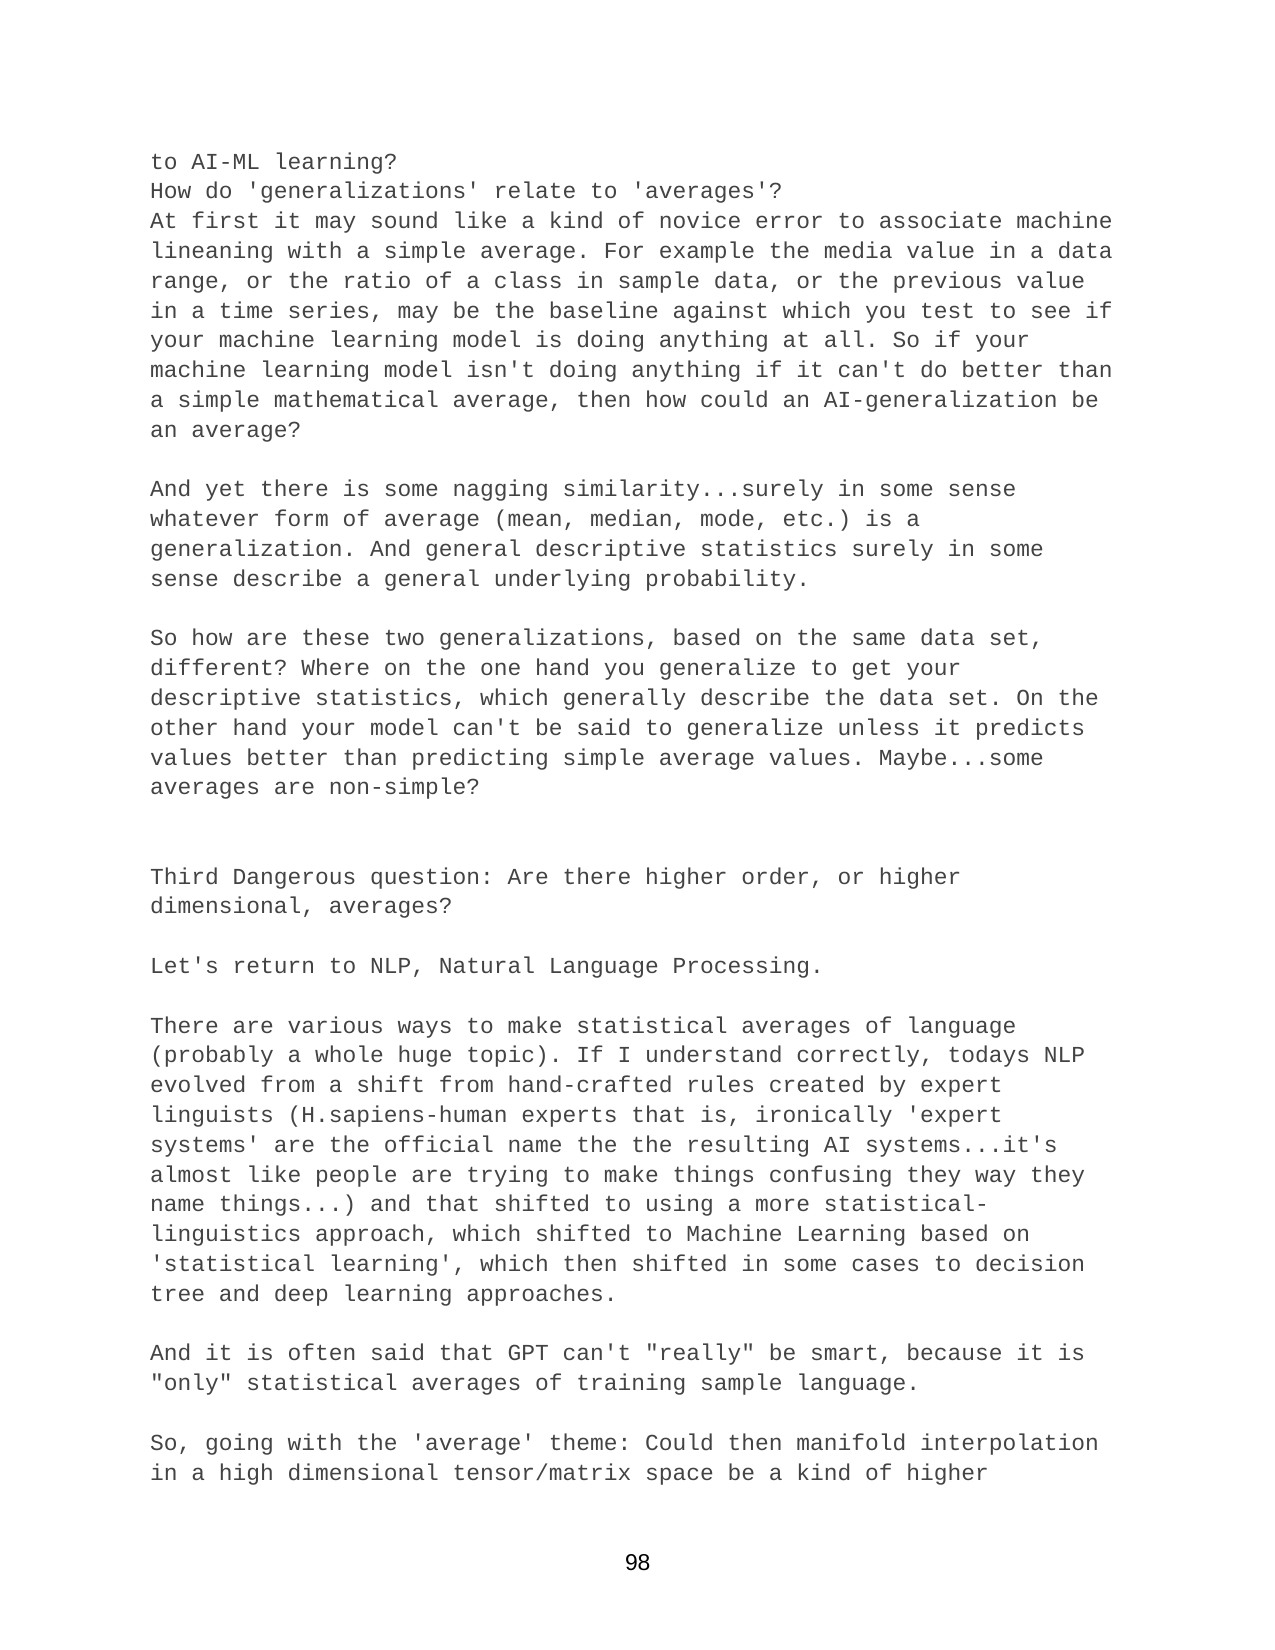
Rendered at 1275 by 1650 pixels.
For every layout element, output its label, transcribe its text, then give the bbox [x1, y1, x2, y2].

text Let's return to NLP, Natural Language Processing. [150, 954, 1125, 980]
text And yet there is some nagging similarity...surely in some sense whatever form of average (mean, median, mode, etc.) is a generalization. And general descriptive statistics surely in some sense describe a general underlying probability. [150, 478, 1125, 593]
text to AI-ML learning? [150, 150, 1125, 176]
text So how are these two generalizations, based on the same data set, different? Where on the one hand you generalize to get your descriptive statistics, which generally describe the data set. On the other hand your model can't be said to generalize unless it predicts values better than predicting simple average values. Maybe...some averages are non-simple? [150, 627, 1125, 802]
text So, going with the 'average' theme: Could then manifold interpolation in a high dimensional tensor/matrix space be a kind of higher [150, 1431, 1125, 1487]
text There are various ways to make statistical averages of language (probably a whole huge topic). If I understand correctly, todays NLP evolved from a shift from hand-crafted rules created by expert linguists (H.sapiens-human experts that is, ironically 'expert systems' are the official name the the resulting AI systems...it's almost like people are trying to make things confusing they way they name things...) and that shifted to using a more statistical-linguistics approach, which shifted to Machine Learning based on 'statistical learning', which then shifted in some cases to decision tree and deep learning approaches. [150, 1014, 1125, 1308]
text How do 'generalizations' relate to 'averages'? [150, 180, 1125, 206]
text Third Dangerous question: Are there higher order, or higher dimensional, averages? [150, 865, 1125, 921]
text At first it may sound like a kind of novice error to associate machine lineaning with a simple average. For example the media value in a data range, or the ratio of a class in sample data, or the previous value in a time series, may be the baseline against which you test to see if your machine learning model is doing anything at all. So if your machine learning model isn't doing anything if it can't do better than a simple mathematical average, then how could an AI-generalization be an average? [150, 209, 1125, 444]
text And it is often said that GPT can't "really" be smart, because it is "only" statistical averages of training sample language. [150, 1342, 1125, 1397]
